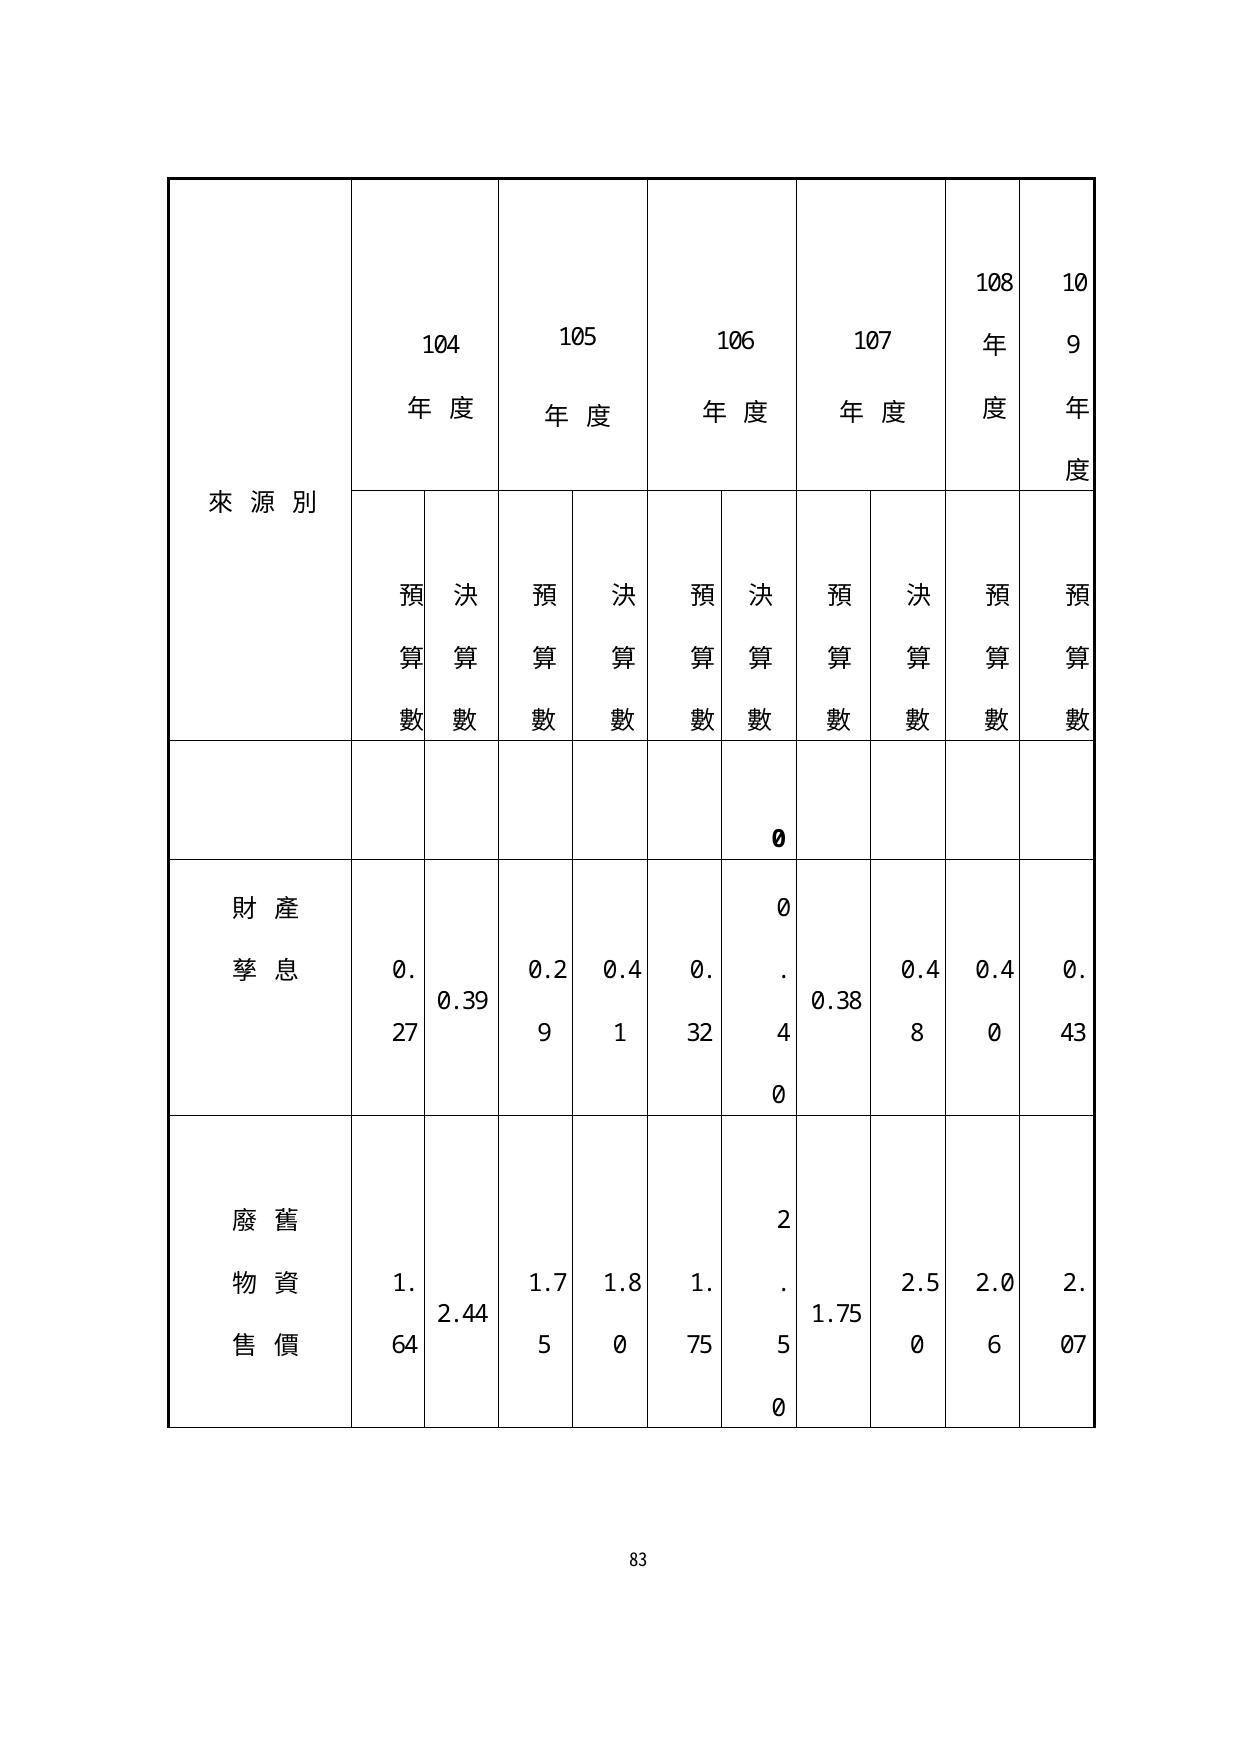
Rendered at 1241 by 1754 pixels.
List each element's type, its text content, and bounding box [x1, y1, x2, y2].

table_header 105 年度 [499, 180, 647, 490]
table_cell 預算數 [352, 491, 424, 740]
table_header 106 年度 [648, 180, 796, 490]
table_cell 0 [722, 741, 796, 858]
table_cell 0.40 [722, 860, 796, 1115]
table_cell 1.80 [573, 1116, 647, 1427]
table_cell [352, 741, 424, 858]
table_header 來源別 [170, 180, 351, 740]
table_cell 0.38 [797, 860, 870, 1115]
table_cell 預算數 [1020, 491, 1093, 740]
table_cell 0.27 [352, 860, 424, 1115]
table_cell 決算數 [722, 491, 796, 740]
table_cell 0.39 [425, 860, 498, 1115]
table_header 107 年度 [797, 180, 945, 490]
table_cell 決算數 [425, 491, 498, 740]
table_cell 廢舊物資售價 [170, 1116, 351, 1427]
table_cell 0.32 [648, 860, 721, 1115]
table_cell 0.48 [871, 860, 945, 1115]
table_header 104 年度 [352, 180, 498, 490]
table_cell [573, 741, 647, 858]
table_cell 預算數 [648, 491, 721, 740]
table_cell [871, 741, 945, 858]
table_cell 財產孳息 [170, 860, 351, 1115]
table_cell 0.43 [1020, 860, 1093, 1115]
table_cell 決算數 [871, 491, 945, 740]
table_cell [425, 741, 498, 858]
table_cell 1.75 [648, 1116, 721, 1427]
table_cell 預算數 [499, 491, 572, 740]
table_cell 1.64 [352, 1116, 424, 1427]
table_cell [946, 741, 1019, 858]
table_header 108 年度 [946, 180, 1019, 490]
table_cell [797, 741, 870, 858]
table_cell 0.40 [946, 860, 1019, 1115]
table_cell [648, 741, 721, 858]
table_header 109 年度 [1020, 180, 1093, 490]
table_cell 2.50 [871, 1116, 945, 1427]
table_cell 0.41 [573, 860, 647, 1115]
table_cell 2.06 [946, 1116, 1019, 1427]
table_cell [170, 741, 351, 858]
table_cell 0.29 [499, 860, 572, 1115]
table_cell 1.75 [499, 1116, 572, 1427]
table_cell 預算數 [797, 491, 870, 740]
table_cell 預算數 [946, 491, 1019, 740]
table_cell 2.44 [425, 1116, 498, 1427]
table_cell 2.07 [1020, 1116, 1093, 1427]
table_cell [1020, 741, 1093, 858]
table_cell [499, 741, 572, 858]
table_cell 2.50 [722, 1116, 796, 1427]
table_cell 決算數 [573, 491, 647, 740]
table_cell 1.75 [797, 1116, 870, 1427]
